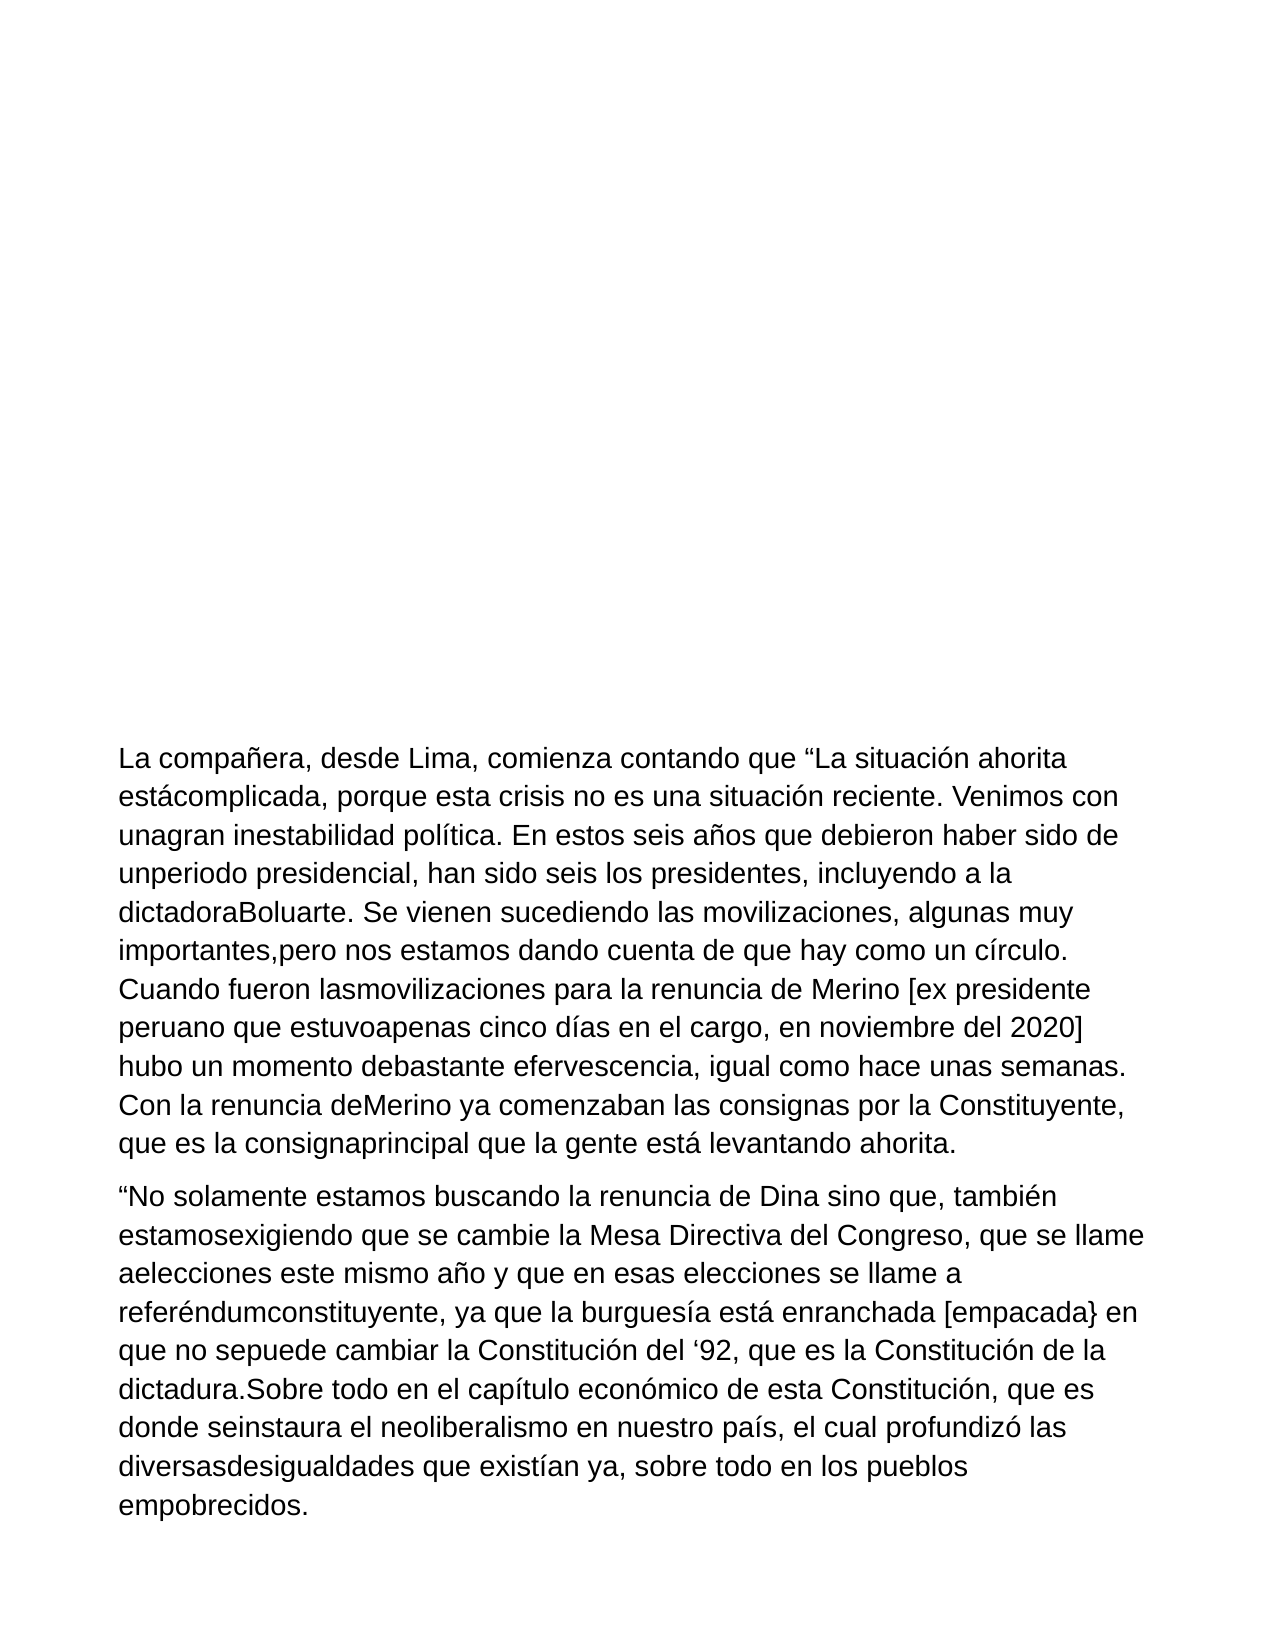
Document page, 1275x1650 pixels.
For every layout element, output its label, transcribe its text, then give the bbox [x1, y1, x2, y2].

text “No solamente estamos buscando la renuncia de Dina sino que, también estamosexigiendo que se cambie la Mesa Directiva del Congreso, que se llame aelecciones este mismo año y que en esas elecciones se llame a referéndumconstituyente, ya que la burguesía está enranchada [empacada} en que no sepuede cambiar la Constitución del ‘92, que es la Constitución de la dictadura.Sobre todo en el capítulo económico de esta Constitución, que es donde seinstaura el neoliberalismo en nuestro país, el cual profundizó las diversasdesigualdades que existían ya, sobre todo en los pueblos empobrecidos. [118, 1179, 1157, 1521]
text La compañera, desde Lima, comienza contando que “La situación ahorita estácomplicada, porque esta crisis no es una situación reciente. Venimos con unagran inestabilidad política. En estos seis años que debieron haber sido de unperiodo presidencial, han sido seis los presidentes, incluyendo a la dictadoraBoluarte. Se vienen sucediendo las movilizaciones, algunas muy importantes,pero nos estamos dando cuenta de que hay como un círculo. Cuando fueron lasmovilizaciones para la renuncia de Merino [ex presidente peruano que estuvoapenas cinco días en el cargo, en noviembre del 2020] hubo un momento debastante efervescencia, igual como hace unas semanas. Con la renuncia deMerino ya comenzaban las consignas por la Constituyente, que es la consignaprincipal que la gente está levantando ahorita. [118, 741, 1157, 1160]
